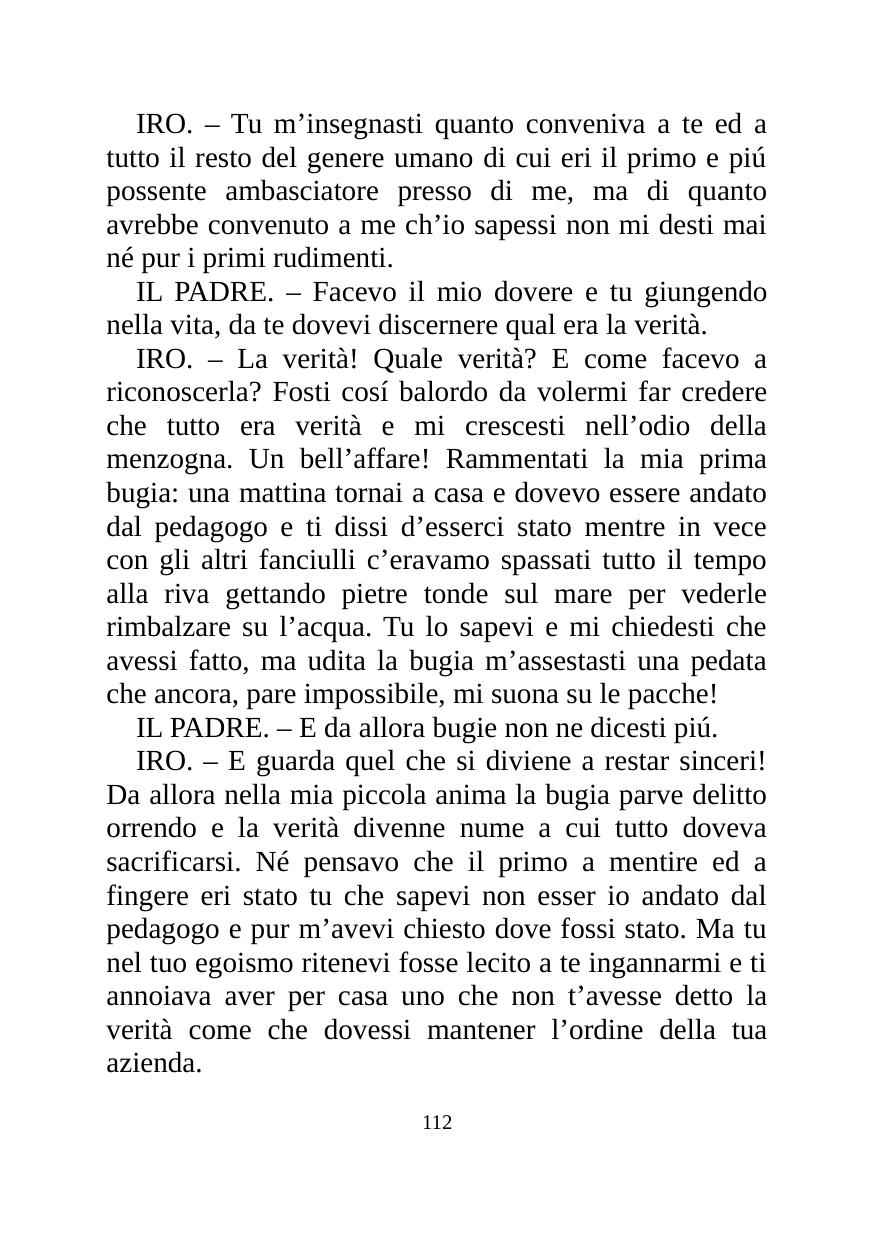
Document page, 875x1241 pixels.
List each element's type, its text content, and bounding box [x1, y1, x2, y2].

text IRO. – La verità! Quale verità? E come facevo a riconoscerla? Fosti cosí balordo da volermi far credere che tutto era verità e mi crescesti nell’odio della menzogna. Un bell’affare! Rammentati la mia prima bugia: una mattina tornai a casa e dovevo essere andato dal pedagogo e ti dissi d’esserci stato mentre in vece con gli altri fanciulli c’eravamo spassati tutto il tempo alla riva gettando pietre tonde sul mare per vederle rimbalzare su l’acqua. Tu lo sapevi e mi chiedesti che avessi fatto, ma udita la bugia m’assestasti una pedata che ancora, pare impossibile, mi suona su le pacche! [106, 341, 768, 710]
text IRO. – E guarda quel che si diviene a restar sinceri! Da allora nella mia piccola anima la bugia parve delitto orrendo e la verità divenne nume a cui tutto doveva sacrificarsi. Né pensavo che il primo a mentire ed a fingere eri stato tu che sapevi non esser io andato dal pedagogo e pur m’avevi chiesto dove fossi stato. Ma tu nel tuo egoismo ritenevi fosse lecito a te ingannarmi e ti annoiava aver per casa uno che non t’avesse detto la verità come che dovessi mantener l’ordine della tua azienda. [106, 743, 768, 1079]
text IL PADRE. – Facevo il mio dovere e tu giungendo nella vita, da te dovevi discernere qual era la verità. [106, 274, 768, 341]
text IL PADRE. – E da allora bugie non ne dicesti piú. [106, 710, 768, 743]
text IRO. – Tu m’insegnasti quanto conveniva a te ed a tutto il resto del genere umano di cui eri il primo e piú possente ambasciatore presso di me, ma di quanto avrebbe convenuto a me ch’io sapessi non mi desti mai né pur i primi rudimenti. [106, 106, 768, 274]
